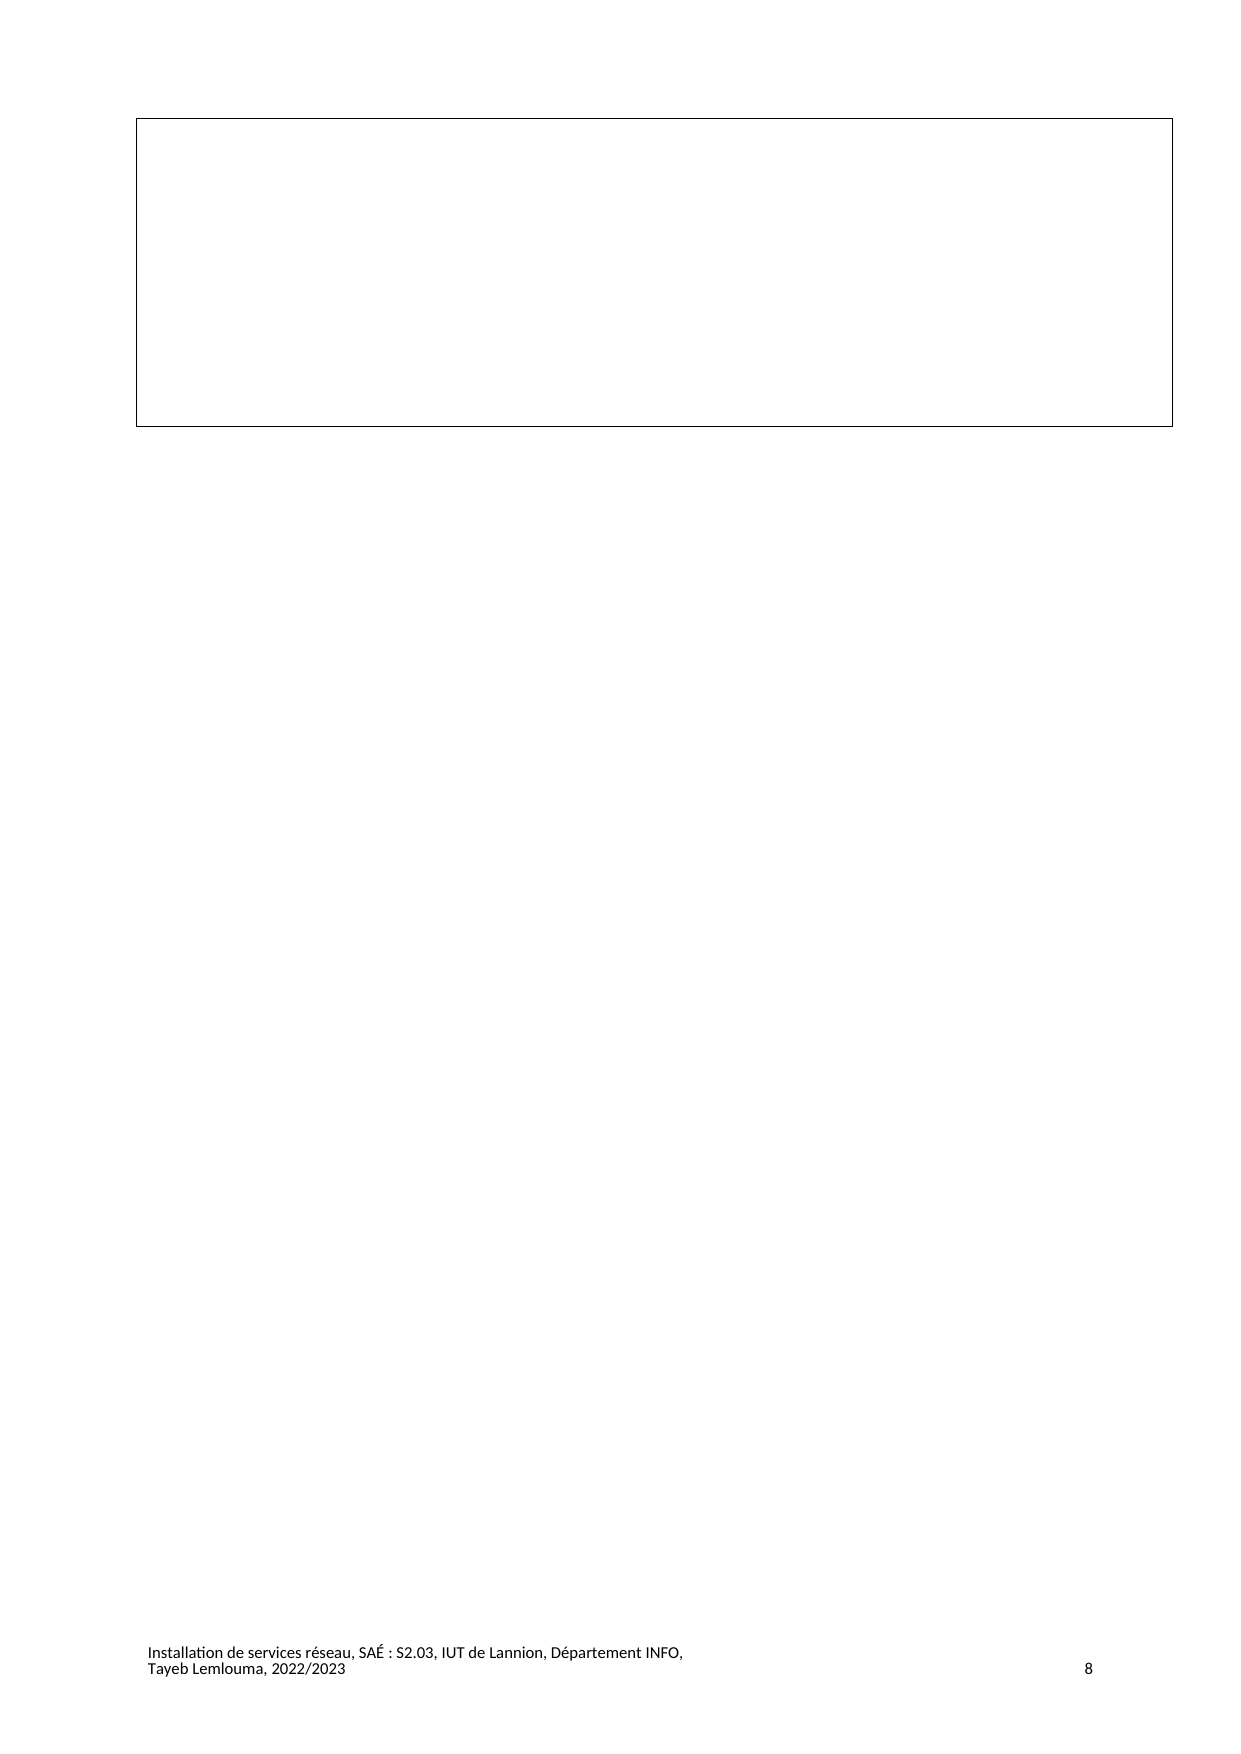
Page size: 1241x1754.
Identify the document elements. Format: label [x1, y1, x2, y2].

table_cell [137, 119, 1172, 426]
